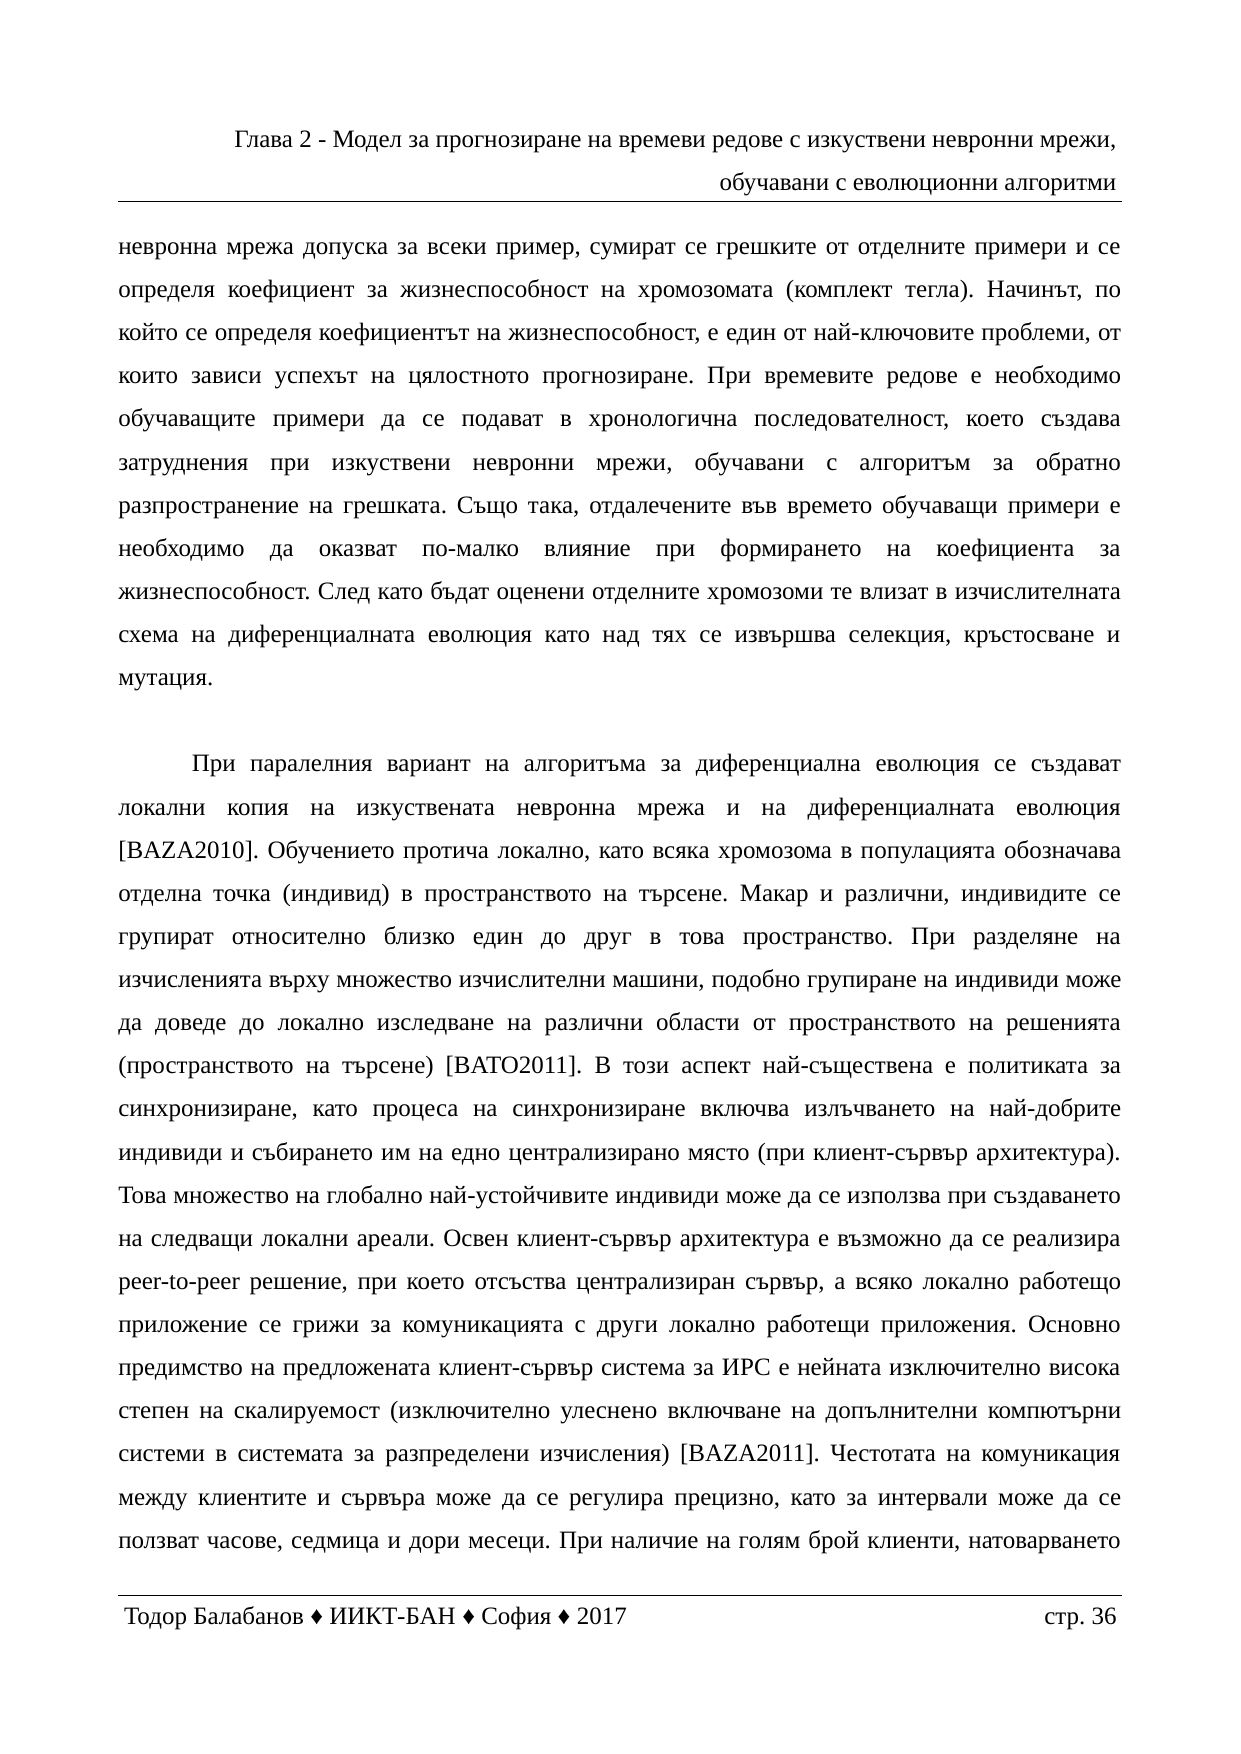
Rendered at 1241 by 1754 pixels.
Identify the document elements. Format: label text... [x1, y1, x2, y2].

text При паралелния вариант на алгоритъма за диференциална еволюция се създават локални копия на изкуствената невронна мрежа и на диференциалната еволюция [BAZA2010]. Обучението протича локално, като всяка хромозома в популацията обозначава отделна точка (индивид) в пространството на търсене. Макар и различни, индивидите се групират относително близко един до друг в това пространство. При разделяне на изчисленията върху множество изчислителни машини, подобно групиране на индивиди може да доведе до локално изследване на различни области от пространството на решенията (пространството на търсене) [BATO2011]. В този аспект най-съществена е политиката за синхронизиране, като процеса на синхронизиране включва излъчването на най-добрите индивиди и събирането им на едно централизирано място (при клиент-сървър архитектура). Това множество на глобално най-устойчивите индивиди може да се използва при създаването на следващи локални ареали. Освен клиент-сървър архитектура е възможно да се реализира peer-to-peer решение, при което отсъства централизиран сървър, а всяко локално работещо приложение се грижи за комуникацията с други локално работещи приложения. Основно предимство на предложената клиент-сървър система за ИРС е нейната изключително висока степен на скалируемост (изключително улеснено включване на допълнителни компютърни системи в системата за разпределени изчисления) [BAZA2011]. Честотата на комуникация между клиентите и сървъра може да се регулира прецизно, като за интервали може да се ползват часове, седмица и дори месеци. При наличие на голям брой клиенти, натоварването [118, 748, 1122, 1553]
text невронна мрежа допуска за всеки пример, сумират се грешките от отделните примери и се определя коефициент за жизнеспособност на хромозомата (комплект тегла). Начинът, по който се определя коефициентът на жизнеспособност, е един от най-ключовите проблеми, от които зависи успехът на цялостното прогнозиране. При времевите редове е необходимо обучаващите примери да се подават в хронологична последователност, което създава затруднения при изкуствени невронни мрежи, обучавани с алгоритъм за обратно разпространение на грешката. Също така, отдалечените във времето обучаващи примери е необходимо да оказват по-малко влияние при формирането на коефициента за жизнеспособност. След като бъдат оценени отделните хромозоми те влизат в изчислителната схема на диференциалната еволюция като над тях се извършва селекция, кръстосване и мутация. [118, 231, 1122, 691]
